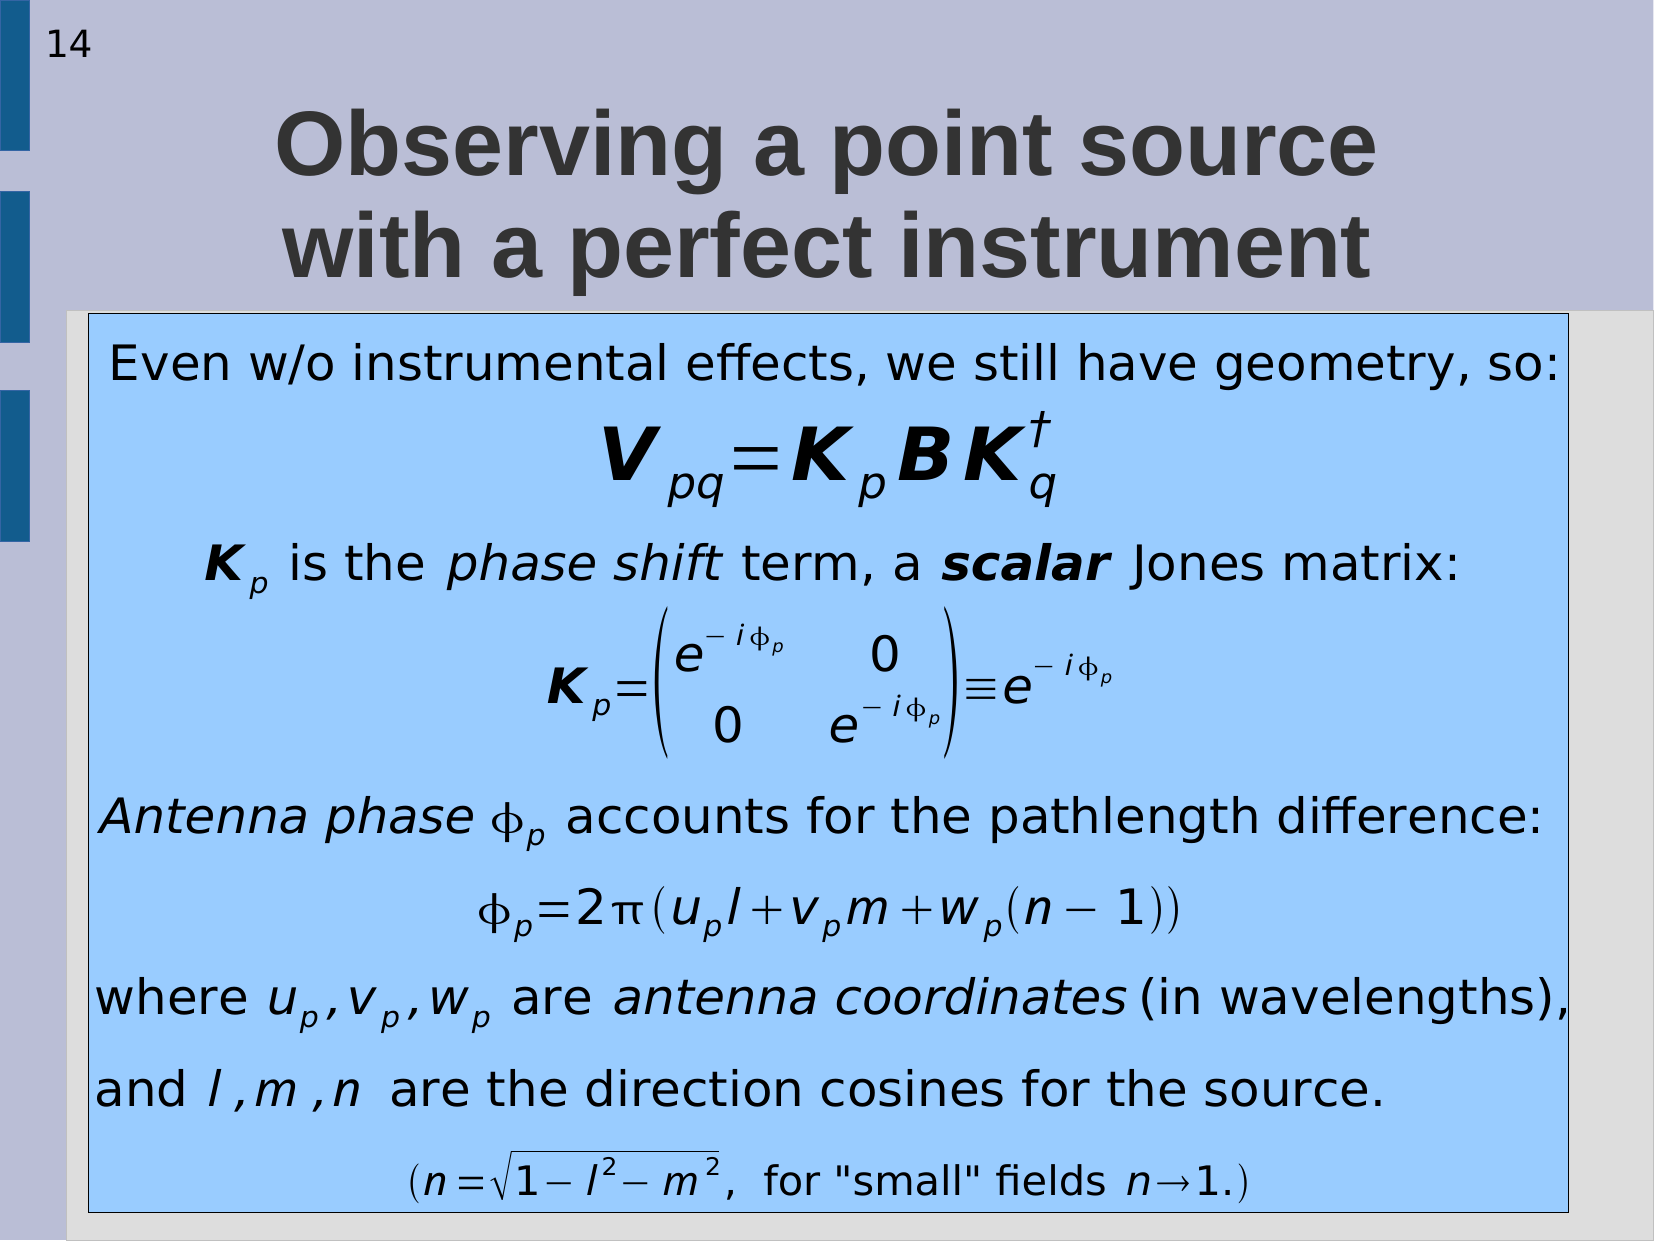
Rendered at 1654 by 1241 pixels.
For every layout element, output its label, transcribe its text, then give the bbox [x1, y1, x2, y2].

text_box [32, 15, 267, 89]
chart [88, 313, 1569, 1213]
title Observing a point source with a perfect instrument [121, 91, 1534, 299]
